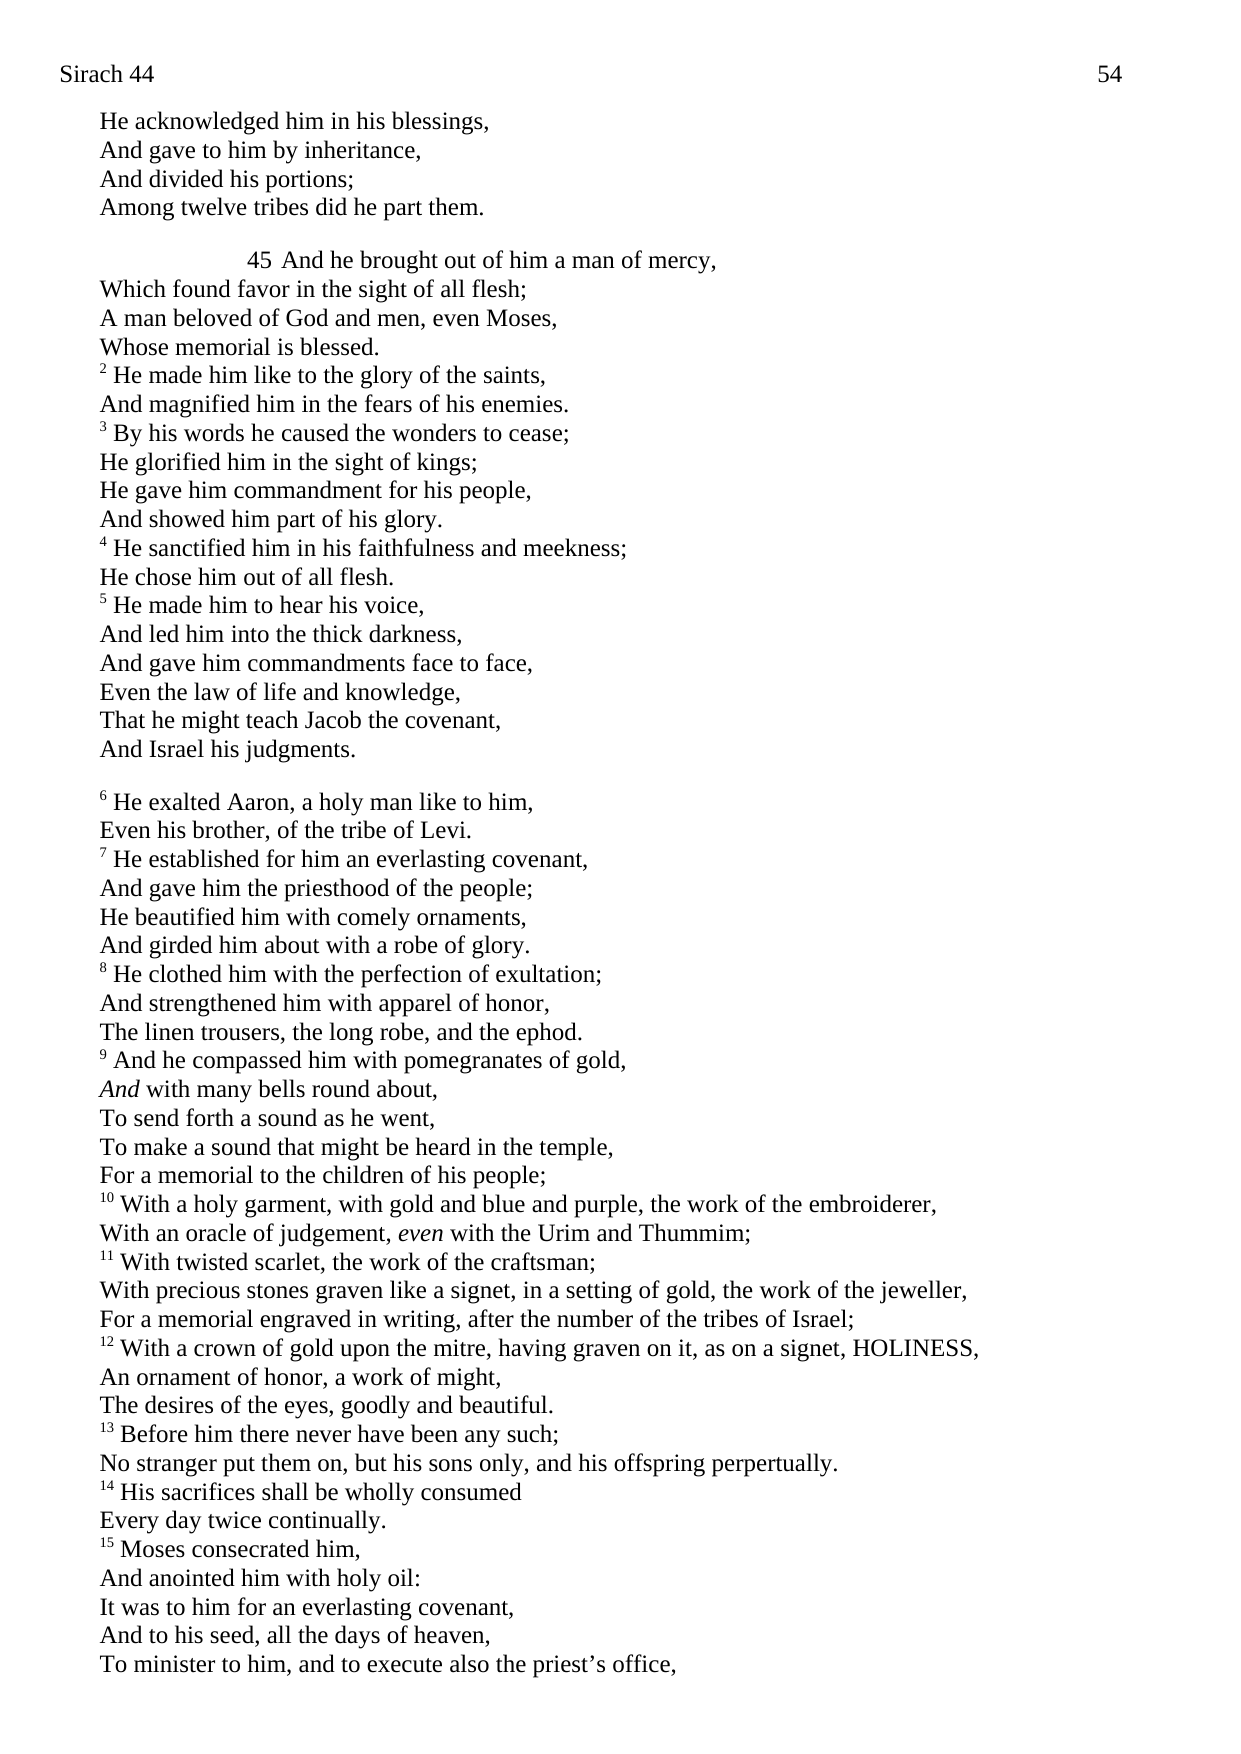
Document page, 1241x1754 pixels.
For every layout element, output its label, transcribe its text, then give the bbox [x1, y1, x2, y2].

text And Israel his judgments. [99, 734, 1122, 763]
text 5 He made him to hear his voice, [99, 590, 1122, 619]
text 3 By his words he caused the wonders to cease; [99, 418, 1122, 447]
text It was to him for an everlasting covenant, [99, 1592, 1122, 1621]
text 10 With a holy garment, with gold and blue and purple, the work of the embroiderer, [99, 1189, 1122, 1218]
text And showed him part of his glory. [99, 504, 1122, 533]
text 12 With a crown of gold upon the mitre, having graven on it, as on a signet, HOLINESS, [99, 1333, 1122, 1362]
text And with many bells round about, [99, 1074, 1122, 1103]
text He gave him commandment for his people, [99, 475, 1122, 504]
text 2 He made him like to the glory of the saints, [99, 360, 1122, 389]
text With precious stones graven like a signet, in a setting of gold, the work of the jeweller, [99, 1276, 1122, 1304]
text With an oracle of judgement, even with the Urim and Thummim; [99, 1218, 1122, 1247]
text He chose him out of all flesh. [99, 562, 1122, 590]
text 14 His sacrifices shall be wholly consumed [99, 1477, 1122, 1506]
text An ornament of honor, a work of might, [99, 1362, 1122, 1391]
text 11 With twisted scarlet, the work of the craftsman; [99, 1247, 1122, 1276]
text No stranger put them on, but his sons only, and his offspring perpertually. [99, 1448, 1122, 1477]
text 4 He sanctified him in his faithfulness and meekness; [99, 533, 1122, 562]
text He glorified him in the sight of kings; [99, 447, 1122, 475]
text And led him into the thick darkness, [99, 619, 1122, 648]
text 45And he brought out of him a man of mercy, [247, 245, 1122, 274]
text Even his brother, of the tribe of Levi. [99, 816, 1122, 844]
text Even the law of life and knowledge, [99, 677, 1122, 705]
text 15 Moses consecrated him, [99, 1534, 1122, 1563]
text The desires of the eyes, goodly and beautiful. [99, 1391, 1122, 1419]
text 13 Before him there never have been any such; [99, 1419, 1122, 1448]
text That he might teach Jacob the covenant, [99, 705, 1122, 734]
text And strengthened him with apparel of honor, [99, 988, 1122, 1017]
text He acknowledged him in his blessings, [99, 106, 1122, 135]
text Among twelve tribes did he part them. [99, 192, 1122, 221]
text Every day twice continually. [99, 1506, 1122, 1534]
text For a memorial engraved in writing, after the number of the tribes of Israel; [99, 1304, 1122, 1333]
text 7 He established for him an everlasting covenant, [99, 844, 1122, 873]
text And magnified him in the fears of his enemies. [99, 389, 1122, 418]
text 8 He clothed him with the perfection of exultation; [99, 959, 1122, 988]
text And girded him about with a robe of glory. [99, 931, 1122, 959]
text A man beloved of God and men, even Moses, [99, 303, 1122, 332]
text To minister to him, and to execute also the priest’s office, [99, 1649, 1122, 1678]
text 6 He exalted Aaron, a holy man like to him, [99, 787, 1122, 816]
text For a memorial to the children of his people; [99, 1161, 1122, 1189]
text 9 And he compassed him with pomegranates of gold, [99, 1046, 1122, 1074]
text To send forth a sound as he went, [99, 1103, 1122, 1132]
text And divided his portions; [99, 164, 1122, 192]
text And anointed him with holy oil: [99, 1563, 1122, 1592]
text And to his seed, all the days of heaven, [99, 1621, 1122, 1649]
text To make a sound that might be heard in the temple, [99, 1132, 1122, 1161]
text Which found favor in the sight of all flesh; [99, 274, 1122, 303]
text Whose memorial is blessed. [99, 332, 1122, 360]
text And gave him commandments face to face, [99, 648, 1122, 677]
text He beautified him with comely ornaments, [99, 902, 1122, 931]
text The linen trousers, the long robe, and the ephod. [99, 1017, 1122, 1046]
text And gave him the priesthood of the people; [99, 873, 1122, 902]
text And gave to him by inheritance, [99, 135, 1122, 164]
